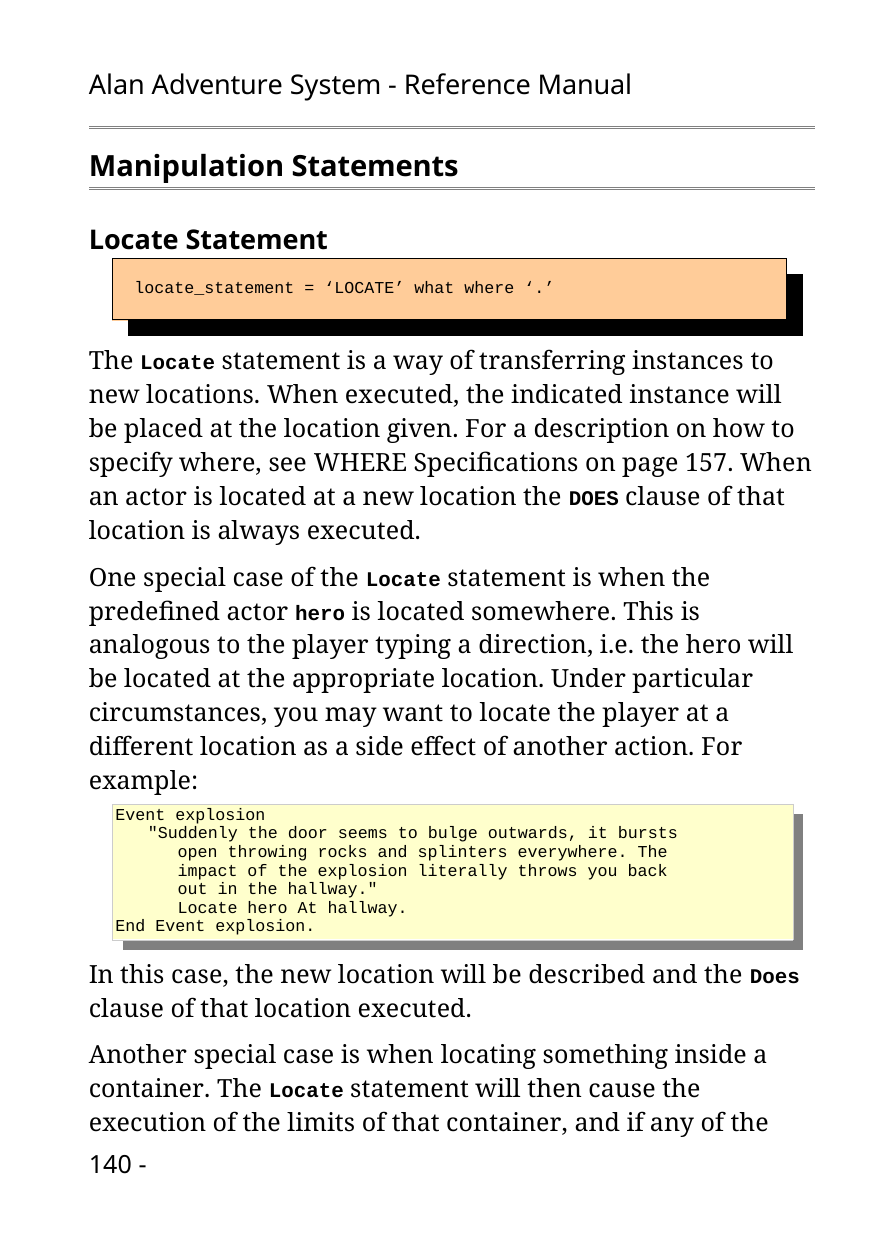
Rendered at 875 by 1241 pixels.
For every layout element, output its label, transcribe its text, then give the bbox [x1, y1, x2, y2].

text In this case, the new location will be described and the Does clause of that location executed. [88, 957, 815, 1024]
text The Locate statement is a way of transferring instances to new locations. When ex­ecuted, the indicated instance will be placed at the location given. For a description on how to specify where, see WHERE Specifications on page 123. When an actor is located at a new location the DOES clause of that location is always executed. [88, 343, 815, 547]
text locate_statement = ‘LOCATE’ what where ‘.’ [113, 259, 786, 319]
subtitle Manipulation Statements [88, 146, 815, 189]
subtitle Locate Statement [88, 221, 815, 258]
text One special case of the Locate statement is when the predefined actor hero is located somewhere. This is analogous to the player typing a direction, i.e. the hero will be located at the appropriate location. Under particular circumstances, you may want to locate the player at a different lo­cation as a side effect of another action. For example: [88, 559, 815, 797]
text Event explosion "Suddenly the door seems to bulge outwards, it bursts open throwing rocks and splinters everywhere. The impact of the explosion literally throws you back out in the hallway." Locate hero At hallway. End Event explosion. [113, 805, 793, 939]
text Another special case is when locating something inside a container. The Lo­cate statement will then cause the execution of the limits of that container, and if any of the [88, 1037, 815, 1139]
